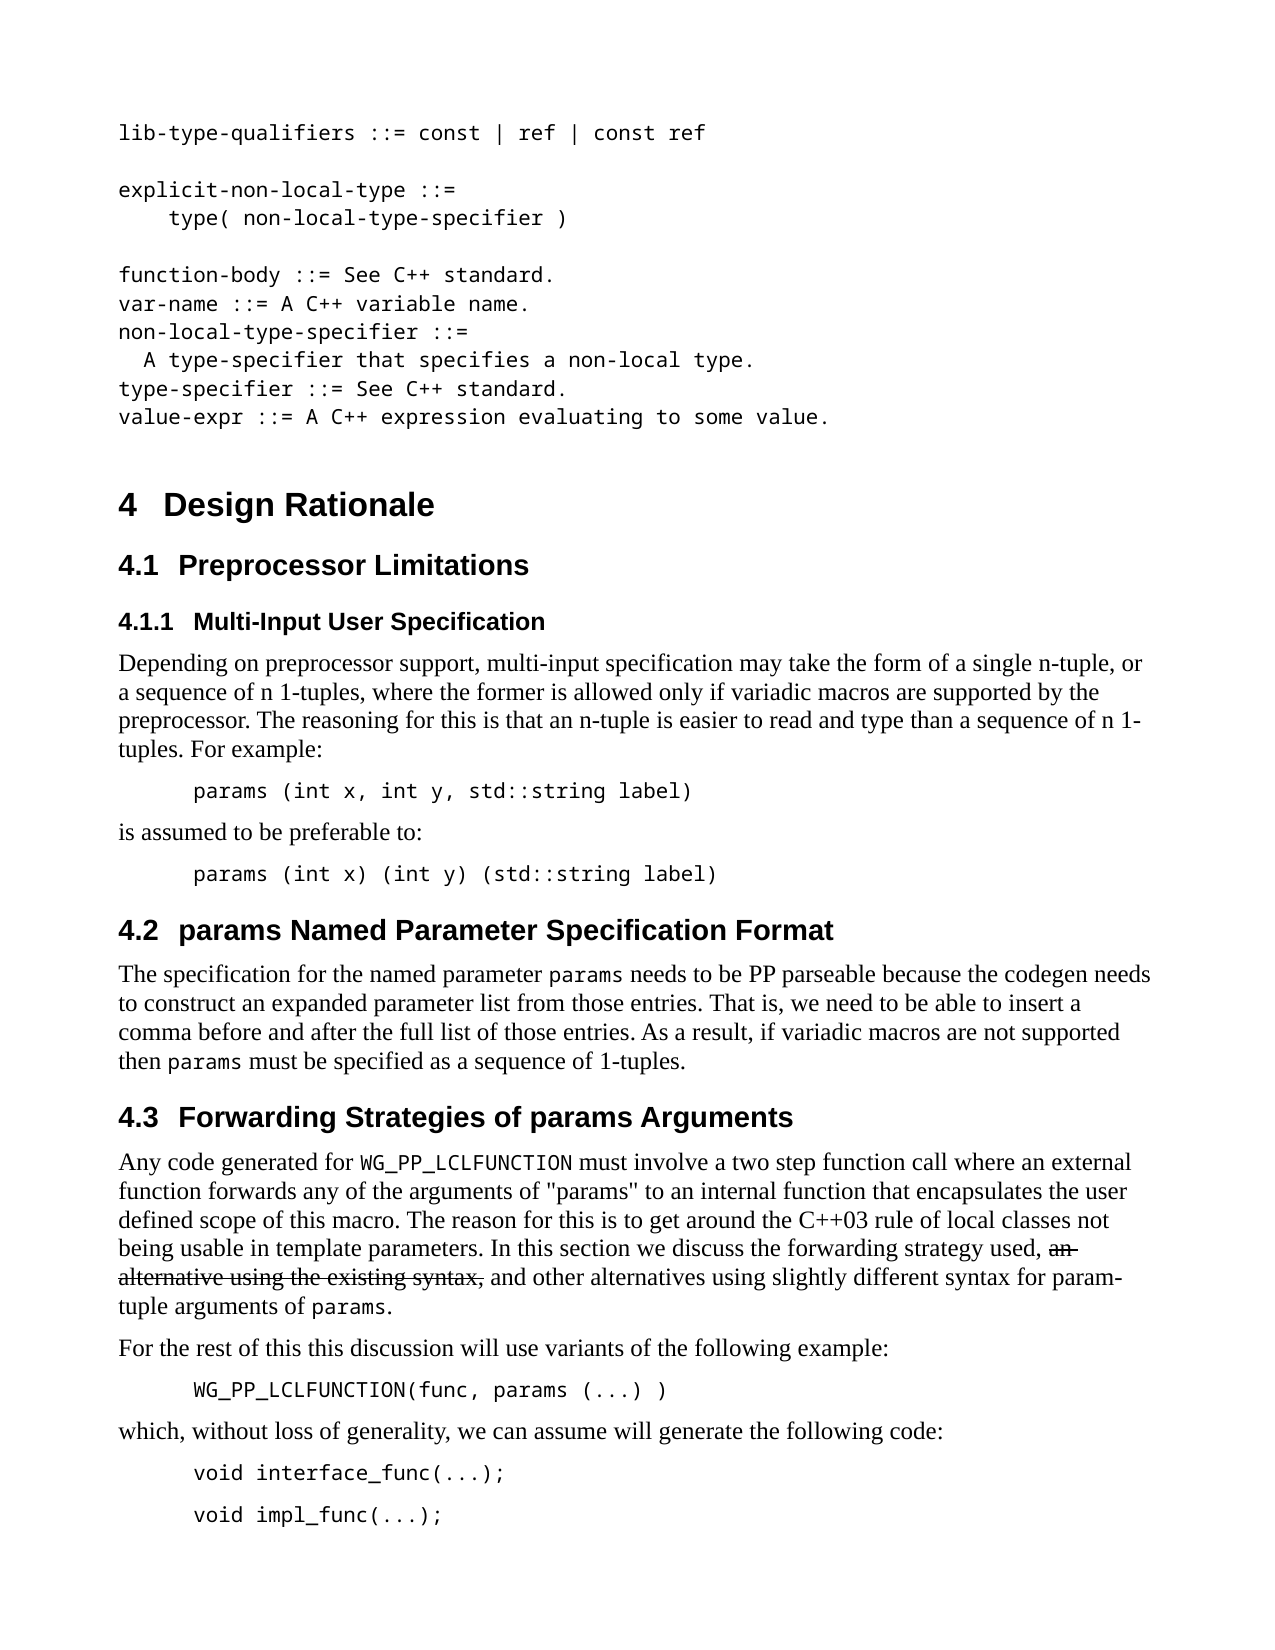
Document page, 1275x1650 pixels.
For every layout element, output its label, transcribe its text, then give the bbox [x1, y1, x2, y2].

text is assumed to be preferable to: [118, 817, 1157, 846]
text void impl_func(...); [118, 1499, 1157, 1529]
text For the rest of this this discussion will use variants of the following example: [118, 1333, 1157, 1362]
text var-name ::= A C++ variable name. [118, 289, 1157, 317]
text Depending on preprocessor support, multi-input specification may take the form of a single n-tuple, or a sequence of n 1-tuples, where the former is allowed only if variadic macros are supported by the preprocessor. The reasoning for this is that an n-tuple is easier to read and type than a sequence of n 1-tuples. For example: [118, 648, 1157, 763]
text value-expr ::= A C++ expression evaluating to some value. [118, 402, 1157, 431]
text params (int x) (int y) (std::string label) [118, 858, 1157, 888]
text Any code generated for WG_PP_LCLFUNCTION must involve a two step function call where an external function forwards any of the arguments of "params" to an internal function that encapsulates the user defined scope of this macro. The reason for this is to get around the C++03 rule of local classes not being usable in template parameters. In this section we discuss the forwarding strategy used, an alternative using the existing syntax, and other alternatives using slightly different syntax for param-tuple arguments of params. [118, 1147, 1157, 1321]
text type( non-local-type-specifier ) [118, 203, 1157, 232]
text WG_PP_LCLFUNCTION(func, params (...) ) [118, 1374, 1157, 1404]
text explicit-non-local-type ::= [118, 175, 1157, 203]
subtitle Preprocessor Limitations [118, 548, 1157, 582]
subtitle Multi-Input User Specification [118, 607, 1157, 635]
text non-local-type-specifier ::= [118, 317, 1157, 346]
text params (int x, int y, std::string label) [118, 775, 1157, 805]
text which, without loss of generality, we can assume will generate the following code: [118, 1416, 1157, 1445]
text lib-type-qualifiers ::= const | ref | const ref [118, 118, 1157, 147]
text function-body ::= See C++ standard. [118, 260, 1157, 289]
subtitle Design Rationale [118, 484, 1157, 523]
text void interface_func(...); [118, 1457, 1157, 1487]
text type-specifier ::= See C++ standard. [118, 374, 1157, 402]
text The specification for the named parameter params needs to be PP parseable because the codegen needs to construct an expanded parameter list from those entries. That is, we need to be able to insert a comma before and after the full list of those entries. As a result, if variadic macros are not supported then params must be specified as a sequence of 1-tuples. [118, 959, 1157, 1076]
subtitle Forwarding Strategies of params Arguments [118, 1101, 1157, 1134]
text A type-specifier that specifies a non-local type. [118, 346, 1157, 374]
subtitle params Named Parameter Specification Format [118, 913, 1157, 947]
